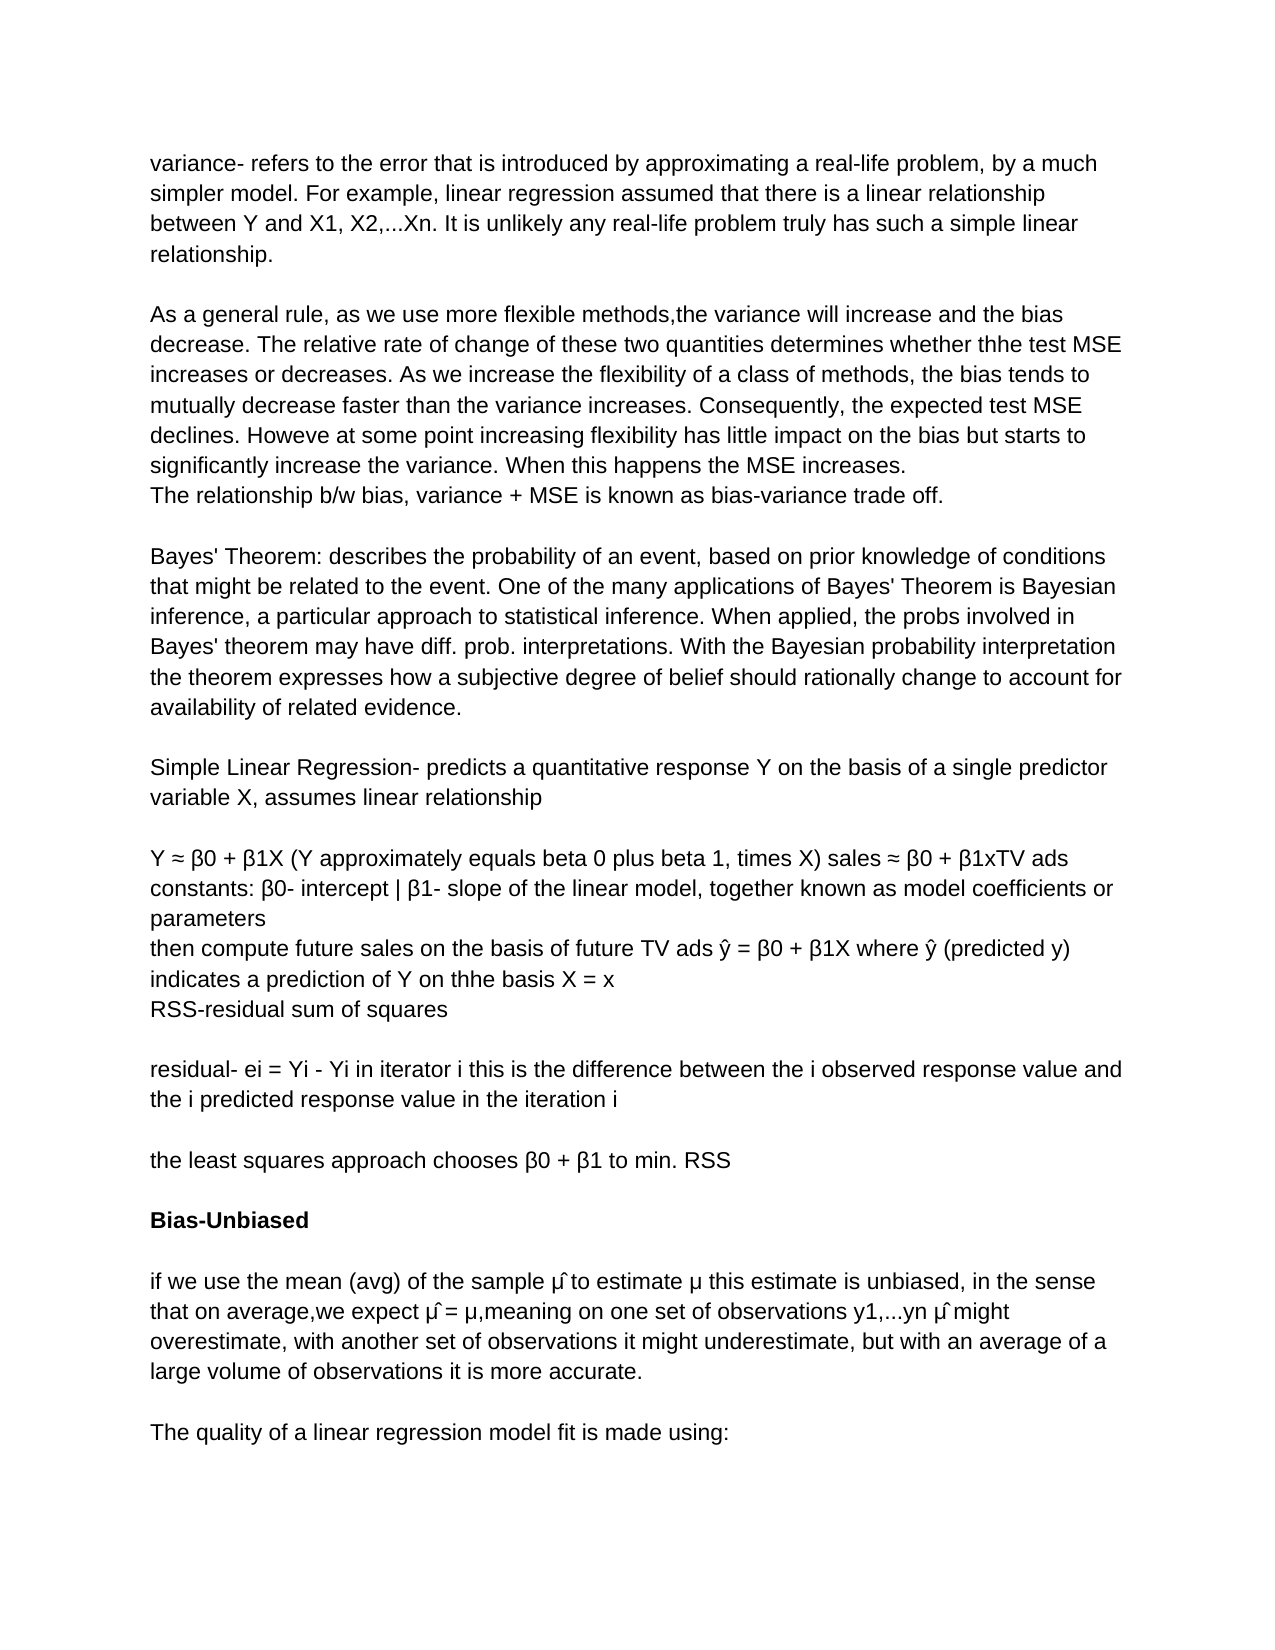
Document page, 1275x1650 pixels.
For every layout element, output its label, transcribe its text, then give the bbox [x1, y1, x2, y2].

text As a general rule, as we use more flexible methods,the variance will increase and the bias decrease. The relative rate of change of these two quantities determines whether thhe test MSE increases or decreases. As we increase the flexibility of a class of methods, the bias tends to mutually decrease faster than the variance increases. Consequently, the expected test MSE declines. Howeve at some point increasing flexibility has little impact on the bias but starts to significantly increase the variance. When this happens the MSE increases. The relationship b/w bias, variance + MSE is known as bias-variance trade off. Bayes' Theorem: describes the probability of an event, based on prior knowledge of conditions that might be related to the event. One of the many applications of Bayes' Theorem is Bayesian inference, a particular approach to statistical inference. When applied, the probs involved in Bayes' theorem may have diff. prob. interpretations. With the Bayesian probability interpretation the theorem expresses how a subjective degree of belief should rationally change to account for availability of related evidence. [150, 301, 1125, 750]
text variance- refers to the error that is introduced by approximating a real-life problem, by a much simpler model. For example, linear regression assumed that there is a linear relationship between Y and X1, X2,...Xn. It is unlikely any real-life problem truly has such a simple linear relationship. [150, 150, 1125, 297]
text Simple Linear Regression- predicts a quantitative response Y on the basis of a single predictor variable X, assumes linear relationship Y ≈ β0 + β1X (Y approximately equals beta 0 plus beta 1, times X) sales ≈ β0 + β1xTV ads constants: β0- intercept | β1- slope of the linear model, together known as model coefficients or parameters then compute future sales on the basis of future TV ads ŷ = β0 + β1X where ŷ (predicted y) indicates a prediction of Y on thhe basis X = x RSS-residual sum of squares residual- ei = Yi - Yi in iterator i this is the difference between the i observed response value and the i predicted response value in the iteration i the least squares approach chooses β0 + β1 to min. RSS Bias-Unbiased if we use the mean (avg) of the sample μ̂ to estimate μ this estimate is unbiased, in the sense that on average,we expect μ̂ = μ,meaning on one set of observations y1,...yn μ̂ might overestimate, with another set of observations it might underestimate, but with an average of a large volume of observations it is more accurate. The quality of a linear regression model fit is made using: [150, 754, 1125, 1475]
